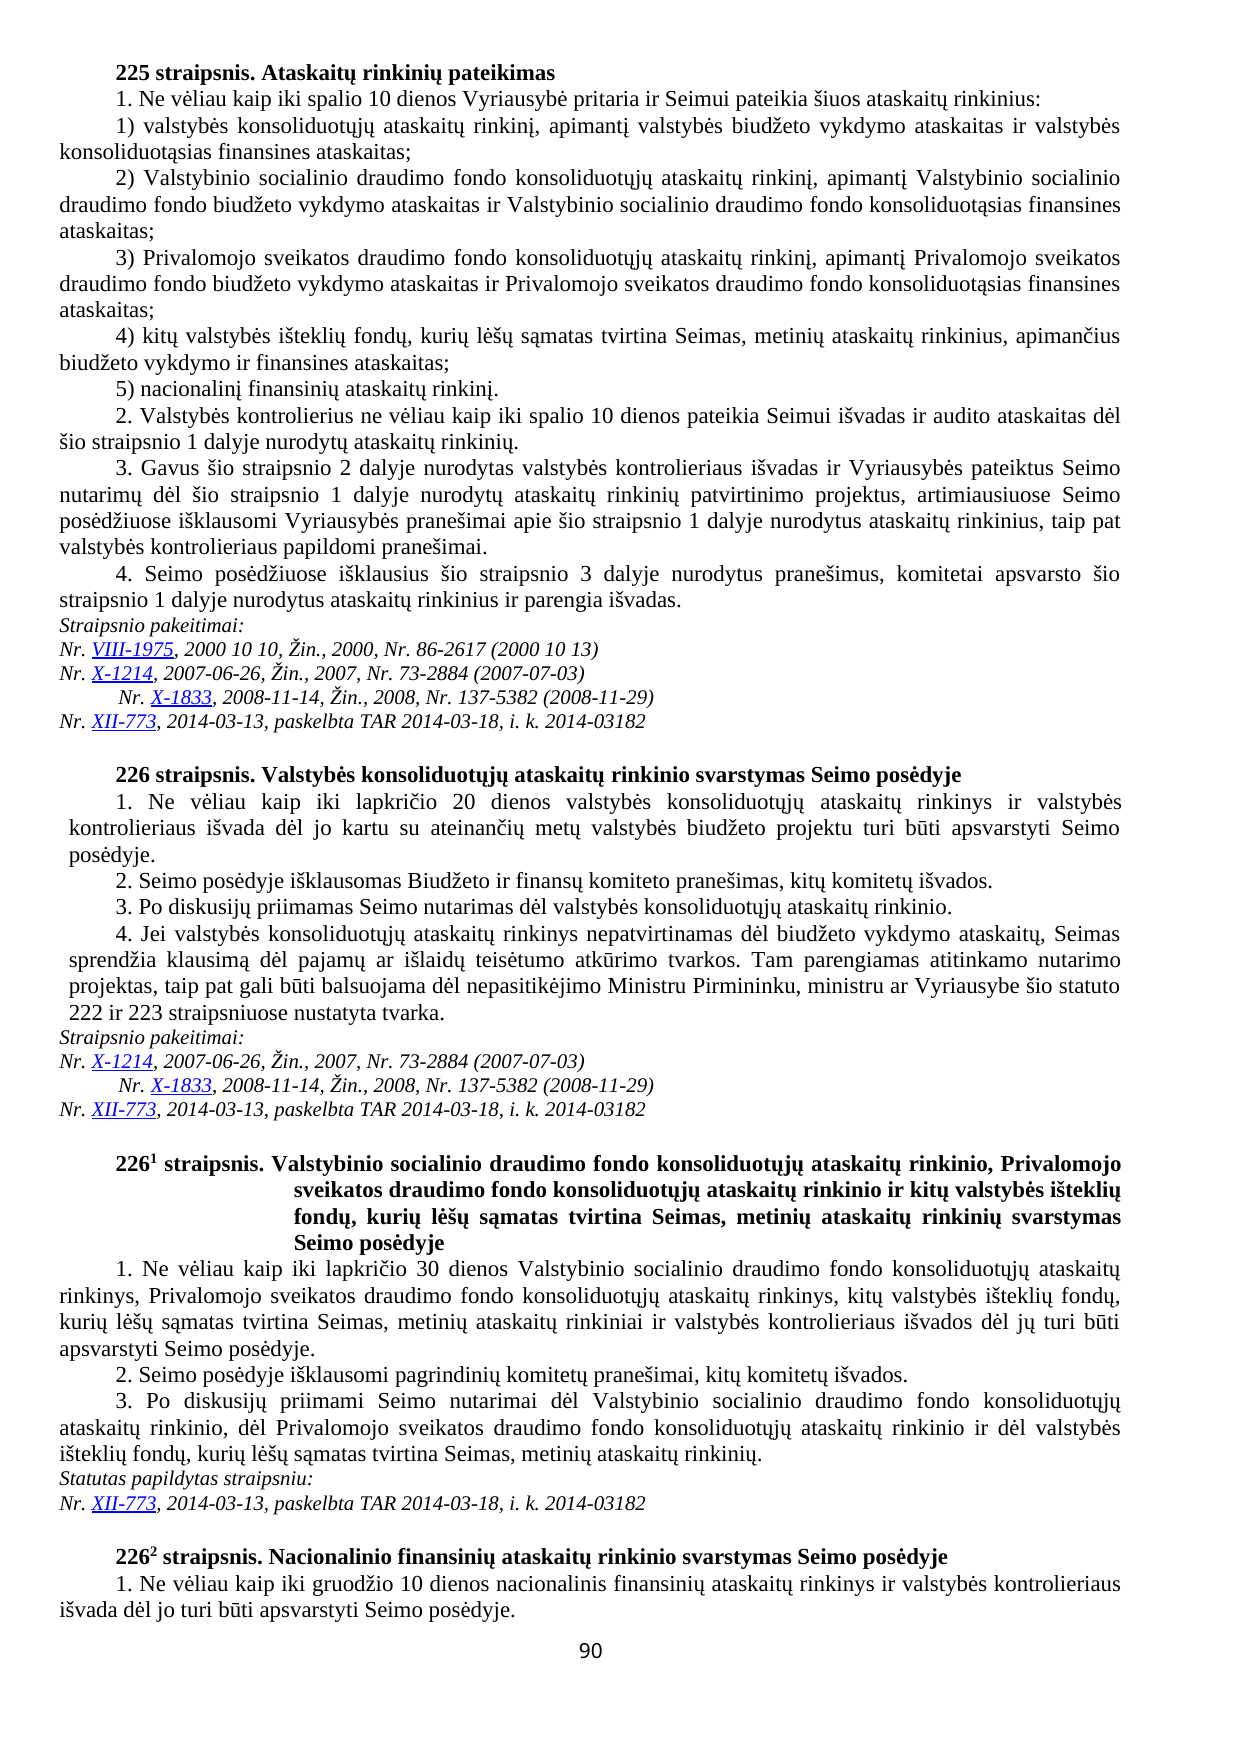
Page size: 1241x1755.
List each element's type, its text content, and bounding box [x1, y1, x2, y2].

text Nr. X-1214, 2007-06-26, Žin., 2007, Nr. 73-2884 (2007-07-03) [59, 661, 1122, 685]
text 2) Valstybinio socialinio draudimo fondo konsoliduotųjų ataskaitų rinkinį, apimantį Valstybinio socialinio draudimo fondo biudžeto vykdymo ataskaitas ir Valstybinio socialinio draudimo fondo konsoliduotąsias finansines ataskaitas; [59, 164, 1122, 243]
text 2. Seimo posėdyje išklausomi pagrindinių komitetų pranešimai, kitų komitetų išvados. [59, 1361, 1122, 1387]
text 3. Po diskusijų priimami Seimo nutarimai dėl Valstybinio socialinio draudimo fondo konsoliduotųjų ataskaitų rinkinio, dėl Privalomojo sveikatos draudimo fondo konsoliduotųjų ataskaitų rinkinio ir dėl valstybės išteklių fondų, kurių lėšų sąmatas tvirtina Seimas, metinių ataskaitų rinkinių. [59, 1387, 1122, 1466]
text 2. Valstybės kontrolierius ne vėliau kaip iki spalio 10 dienos pateikia Seimui išvadas ir audito ataskaitas dėl šio straipsnio 1 dalyje nurodytų ataskaitų rinkinių. [59, 402, 1122, 454]
text 2261 straipsnis. Valstybinio socialinio draudimo fondo konsoliduotųjų ataskaitų rinkinio, Privalomojo sveikatos draudimo fondo konsoliduotųjų ataskaitų rinkinio ir kitų valstybės išteklių fondų, kurių lėšų sąmatas tvirtina Seimas, metinių ataskaitų rinkinių svarstymas Seimo posėdyje [115, 1150, 1122, 1256]
text 3. Po diskusijų priimamas Seimo nutarimas dėl valstybės konsoliduotųjų ataskaitų rinkinio. [68, 893, 1122, 920]
text 1) valstybės konsoliduotųjų ataskaitų rinkinį, apimantį valstybės biudžeto vykdymo ataskaitas ir valstybės konsoliduotąsias finansines ataskaitas; [59, 112, 1122, 164]
text Statutas papildytas straipsniu: [59, 1466, 1122, 1490]
text Nr. XII-773, 2014-03-13, paskelbta TAR 2014-03-18, i. k. 2014-03182 [59, 1490, 1122, 1514]
text Nr. XII-773, 2014-03-13, paskelbta TAR 2014-03-18, i. k. 2014-03182 [59, 1097, 1122, 1121]
text 1. Ne vėliau kaip iki spalio 10 dienos Vyriausybė pritaria ir Seimui pateikia šiuos ataskaitų rinkinius: [59, 85, 1122, 112]
text 2262 straipsnis. Nacionalinio finansinių ataskaitų rinkinio svarstymas Seimo posėdyje [59, 1543, 1122, 1569]
text Nr. XII-773, 2014-03-13, paskelbta TAR 2014-03-18, i. k. 2014-03182 [59, 709, 1122, 733]
text 226 straipsnis. Valstybės konsoliduotųjų ataskaitų rinkinio svarstymas Seimo posėdyje [68, 762, 1122, 788]
text 3) Privalomojo sveikatos draudimo fondo konsoliduotųjų ataskaitų rinkinį, apimantį Privalomojo sveikatos draudimo fondo biudžeto vykdymo ataskaitas ir Privalomojo sveikatos draudimo fondo konsoliduotąsias finansines ataskaitas; [59, 243, 1122, 323]
text Straipsnio pakeitimai: [59, 1025, 1122, 1049]
text 4. Jei valstybės konsoliduotųjų ataskaitų rinkinys nepatvirtinamas dėl biudžeto vykdymo ataskaitų, Seimas sprendžia klausimą dėl pajamų ar išlaidų teisėtumo atkūrimo tvarkos. Tam parengiamas atitinkamo nutarimo projektas, taip pat gali būti balsuojama dėl nepasitikėjimo Ministru Pirmininku, ministru ar Vyriausybe šio statuto 222 ir 223 straipsniuose nustatyta tvarka. [68, 920, 1122, 1025]
text 5) nacionalinį finansinių ataskaitų rinkinį. [59, 375, 1122, 402]
text Nr. X-1833, 2008-11-14, Žin., 2008, Nr. 137-5382 (2008-11-29) [59, 1073, 1122, 1097]
text Nr. X-1833, 2008-11-14, Žin., 2008, Nr. 137-5382 (2008-11-29) [59, 685, 1122, 709]
text 4) kitų valstybės išteklių fondų, kurių lėšų sąmatas tvirtina Seimas, metinių ataskaitų rinkinius, apimančius biudžeto vykdymo ir finansines ataskaitas; [59, 323, 1122, 375]
text 3. Gavus šio straipsnio 2 dalyje nurodytas valstybės kontrolieriaus išvadas ir Vyriausybės pateiktus Seimo nutarimų dėl šio straipsnio 1 dalyje nurodytų ataskaitų rinkinių patvirtinimo projektus, artimiausiuose Seimo posėdžiuose išklausomi Vyriausybės pranešimai apie šio straipsnio 1 dalyje nurodytus ataskaitų rinkinius, taip pat valstybės kontrolieriaus papildomi pranešimai. [59, 454, 1122, 560]
text 1. Ne vėliau kaip iki gruodžio 10 dienos nacionalinis finansinių ataskaitų rinkinys ir valstybės kontrolieriaus išvada dėl jo turi būti apsvarstyti Seimo posėdyje. [59, 1569, 1122, 1622]
text 2. Seimo posėdyje išklausomas Biudžeto ir finansų komiteto pranešimas, kitų komitetų išvados. [68, 867, 1122, 893]
text Nr. X-1214, 2007-06-26, Žin., 2007, Nr. 73-2884 (2007-07-03) [59, 1049, 1122, 1073]
text 4. Seimo posėdžiuose išklausius šio straipsnio 3 dalyje nurodytus pranešimus, komitetai apsvarsto šio straipsnio 1 dalyje nurodytus ataskaitų rinkinius ir parengia išvadas. [59, 560, 1122, 612]
text 1. Ne vėliau kaip iki lapkričio 20 dienos valstybės konsoliduotųjų ataskaitų rinkinys ir valstybės kontrolieriaus išvada dėl jo kartu su ateinančių metų valstybės biudžeto projektu turi būti apsvarstyti Seimo posėdyje. [68, 788, 1122, 867]
text 225 straipsnis. Ataskaitų rinkinių pateikimas [59, 59, 1122, 85]
text 1. Ne vėliau kaip iki lapkričio 30 dienos Valstybinio socialinio draudimo fondo konsoliduotųjų ataskaitų rinkinys, Privalomojo sveikatos draudimo fondo konsoliduotųjų ataskaitų rinkinys, kitų valstybės išteklių fondų, kurių lėšų sąmatas tvirtina Seimas, metinių ataskaitų rinkiniai ir valstybės kontrolieriaus išvados dėl jų turi būti apsvarstyti Seimo posėdyje. [59, 1256, 1122, 1361]
text Straipsnio pakeitimai: [59, 612, 1122, 637]
text Nr. VIII-1975, 2000 10 10, Žin., 2000, Nr. 86-2617 (2000 10 13) [59, 637, 1122, 661]
